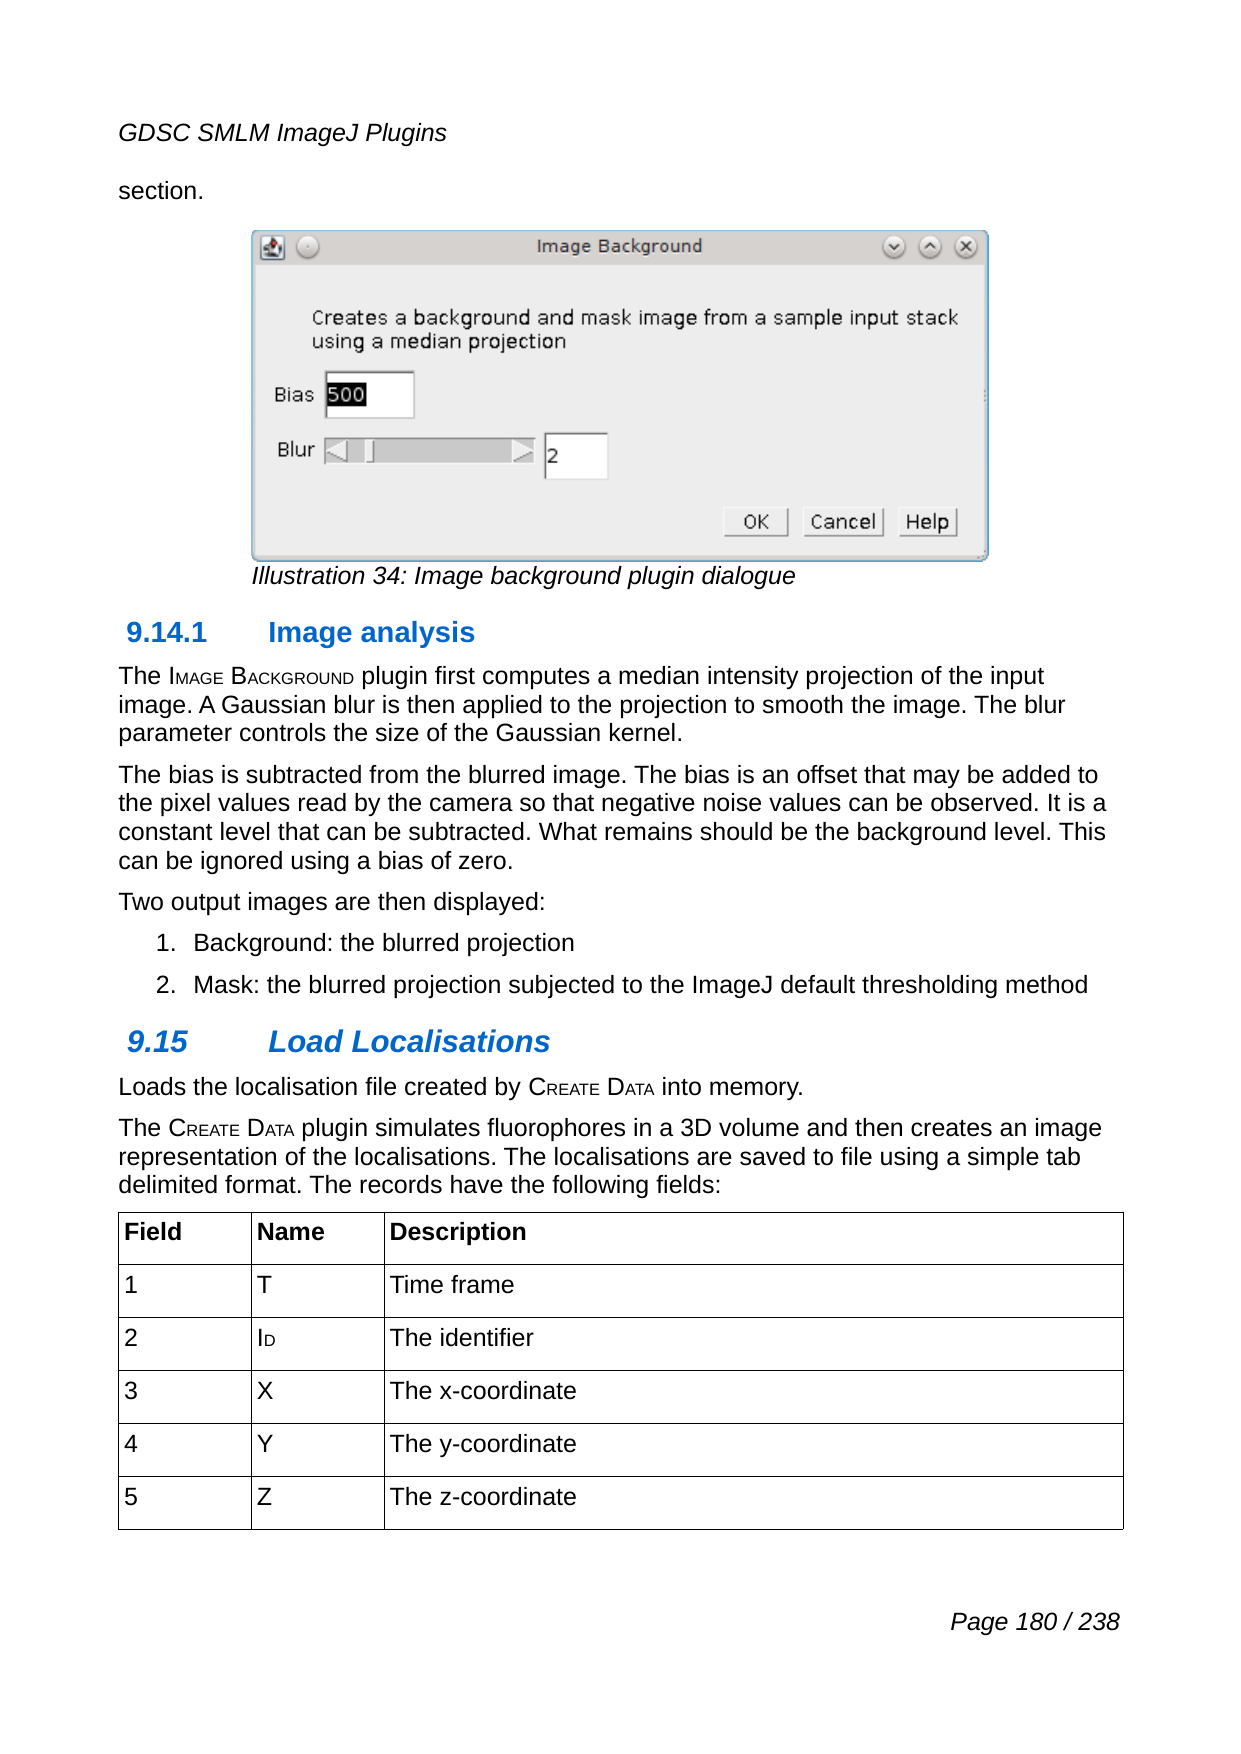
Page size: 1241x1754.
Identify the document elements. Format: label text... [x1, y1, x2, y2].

text The bias is subtracted from the blurred image. The bias is an offset that may be added to the pixel values read by the camera so that negative noise values can be observed. It is a constant level that can be subtracted. What remains should be the background level. This can be ignored using a bias of zero. [118, 760, 1122, 875]
text Loads the localisation file created by Create Data into memory. [118, 1072, 1122, 1100]
table_header Description [385, 1213, 1123, 1264]
table_header Name [252, 1213, 384, 1264]
table_cell 3 [119, 1371, 251, 1423]
table_cell 4 [119, 1424, 251, 1476]
table_cell The y-coordinate [385, 1424, 1123, 1476]
table_header Field [119, 1213, 251, 1264]
table_cell 5 [119, 1477, 251, 1528]
list Background: the blurred projection [156, 928, 1122, 957]
table_cell Z [252, 1477, 384, 1528]
table_cell The z-coordinate [385, 1477, 1123, 1528]
table_cell Time frame [385, 1265, 1123, 1317]
text The Create Data plugin simulates fluorophores in a 3D volume and then creates an image representation of the localisations. The localisations are saved to file using a simple tab delimited format. The records have the following fields: [118, 1113, 1122, 1199]
table_cell Y [252, 1424, 384, 1476]
table_cell 1 [119, 1265, 251, 1317]
table_cell T [252, 1265, 384, 1317]
table_cell X [252, 1371, 384, 1423]
text section. [118, 176, 1122, 205]
table_cell The x-coordinate [385, 1371, 1123, 1423]
subtitle Image analysis [118, 615, 1122, 648]
text The Image Background plugin first computes a median intensity projection of the input image. A Gaussian blur is then applied to the projection to smooth the image. The blur parameter controls the size of the Gaussian kernel. [118, 661, 1122, 747]
text Two output images are then displayed: [118, 887, 1122, 916]
table_cell 2 [119, 1318, 251, 1370]
picture [251, 230, 989, 562]
subtitle Load Localisations [118, 1023, 1122, 1059]
table_cell Id [252, 1318, 384, 1370]
text Illustration 34: Image background plugin dialogue [251, 562, 989, 590]
table_cell The identifier [385, 1318, 1123, 1370]
list Mask: the blurred projection subjected to the ImageJ default thresholding method [156, 970, 1122, 998]
